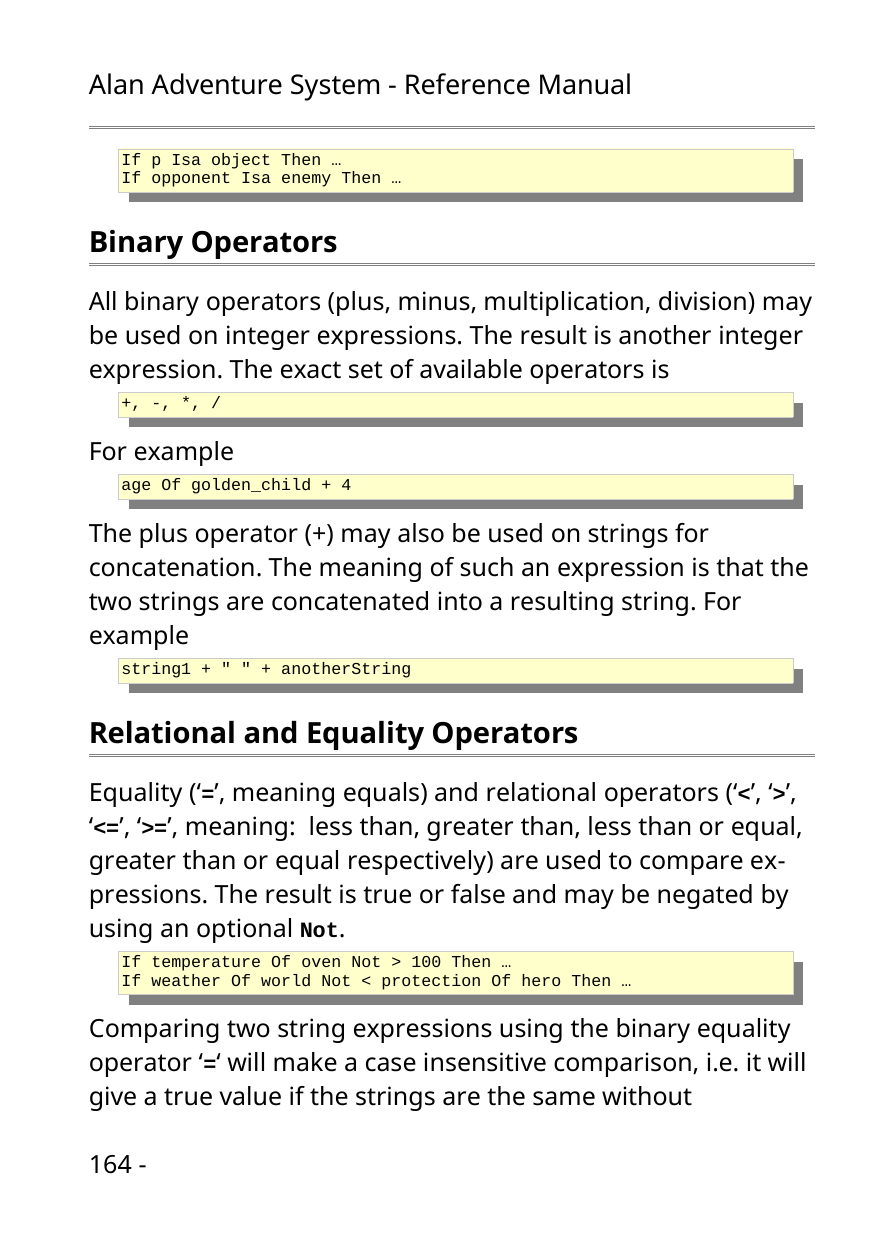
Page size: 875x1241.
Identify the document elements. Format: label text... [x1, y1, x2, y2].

subtitle Relational and Equality Operators [88, 712, 815, 756]
text The plus operator (+) may also be used on strings for concatenation. The meaning of such an expression is that the two strings are concatenated into a resulting string. For example [88, 516, 815, 652]
text Comparing two string expressions using the binary equality operator ‘=‘ will make a case insensitive comparison, i.e. it will give a true value if the strings are the same without [88, 1011, 815, 1113]
text age Of golden_child + 4 [119, 475, 793, 499]
subtitle Binary Operators [88, 221, 815, 265]
text All binary operators (plus, minus, multiplication, division) may be used on in­teger expressions. The result is another integer expression. The exact set of available operators is [88, 284, 815, 386]
text Equality (‘=’, meaning equals) and relational operators (‘<’, ‘>’, ‘<=’, ‘>=’, meaning: less than, greater than, less than or equal, greater than or equal respectively) are used to compare ex­pressions. The result is true or false and may be negated by using an op­tional Not. [88, 775, 815, 945]
text For example [88, 434, 815, 468]
text string1 + " " + anotherString [119, 659, 793, 683]
text If p Isa object Then … [119, 150, 793, 167]
text If opponent Isa enemy Then … [119, 167, 793, 192]
text If temperature Of oven Not > 100 Then … If weather Of world Not < protection Of hero Then … [119, 952, 793, 994]
text +, -, *, / [119, 393, 793, 417]
